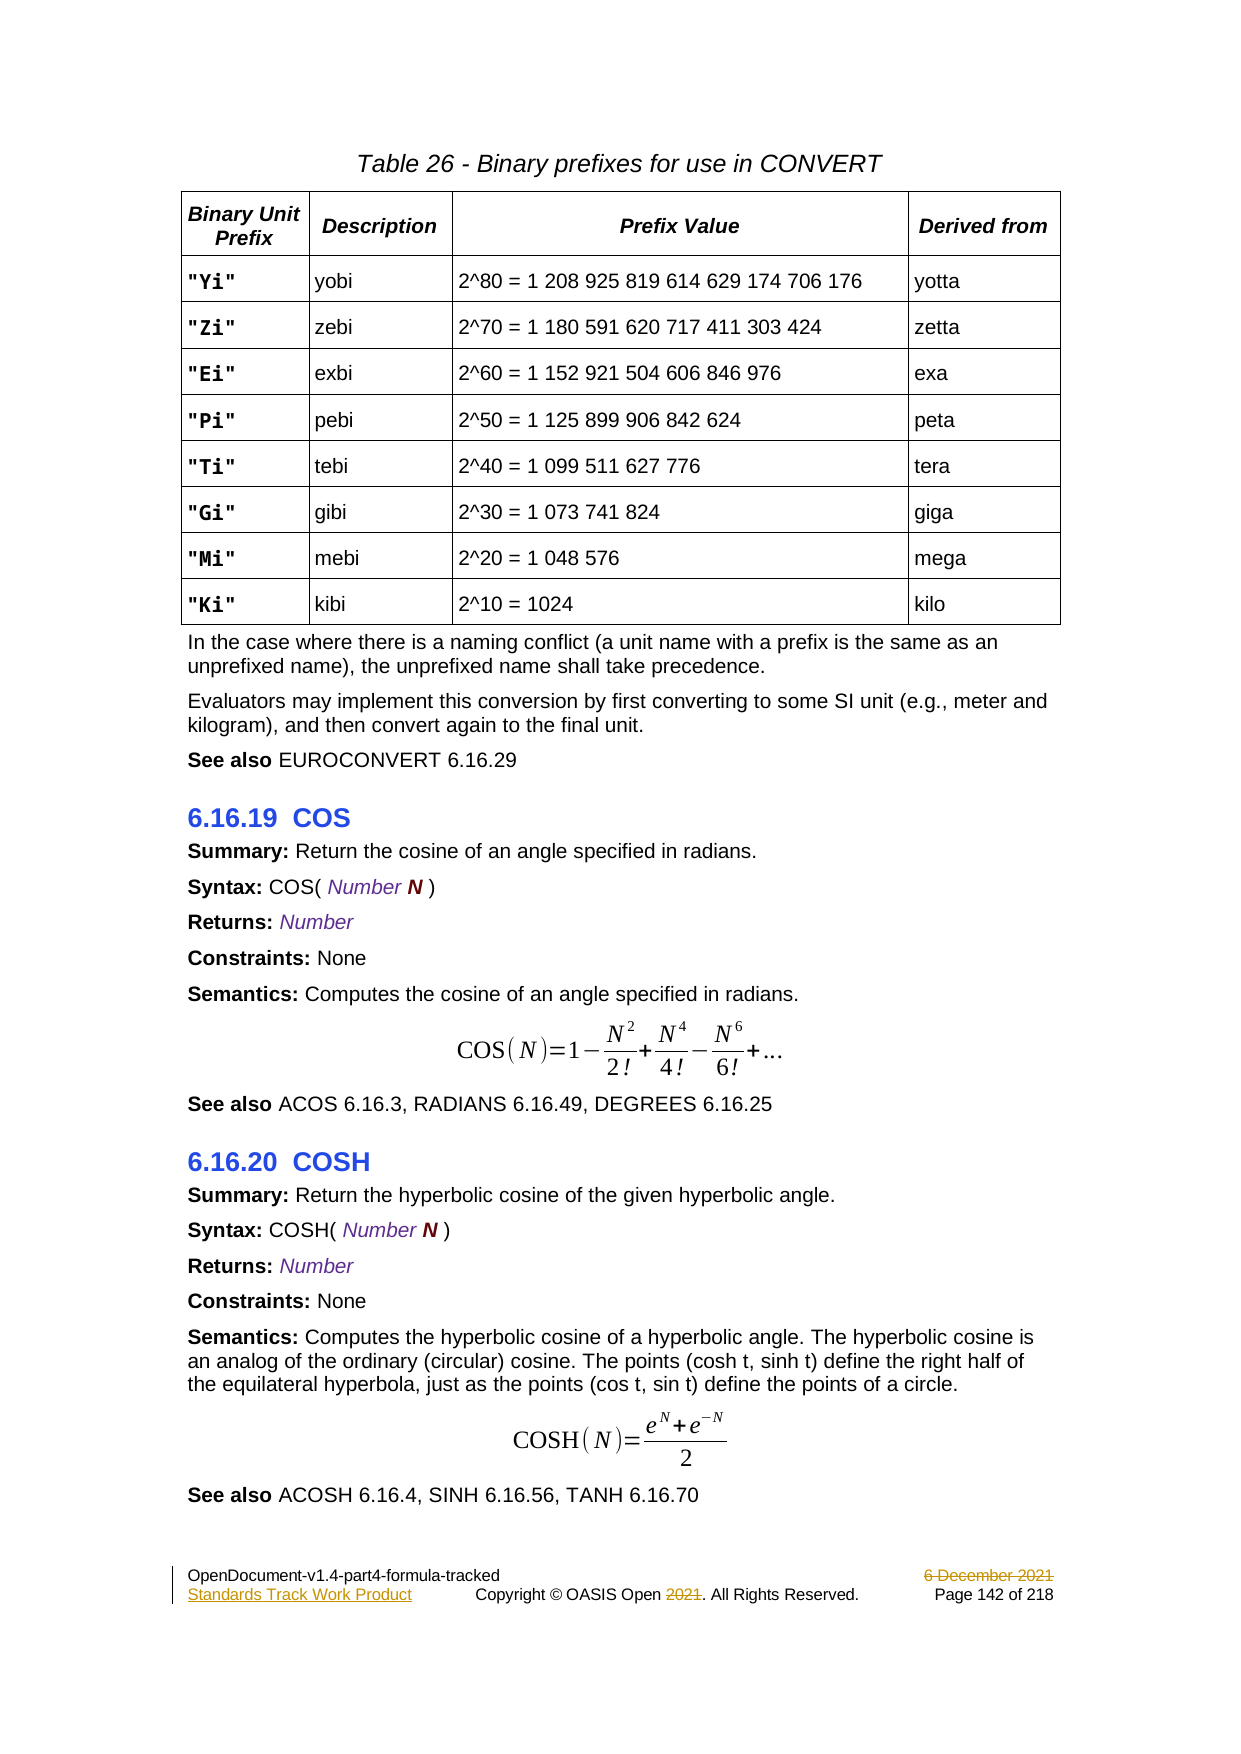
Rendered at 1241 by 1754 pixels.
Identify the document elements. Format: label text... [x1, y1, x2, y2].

text See also ACOS 6.16.3, RADIANS 6.16.49, DEGREES 6.16.25 [187, 1092, 1053, 1116]
table_cell 2^70 = 1 180 591 620 717 411 303 424 [453, 302, 908, 347]
table_header Derived from [909, 192, 1060, 255]
table_cell mebi [310, 533, 452, 578]
table_cell 2^30 = 1 073 741 824 [453, 487, 908, 532]
table_cell mega [909, 533, 1060, 578]
table_cell 2^20 = 1 048 576 [453, 533, 908, 578]
table_cell "Mi" [182, 533, 309, 578]
text Summary: Return the hyperbolic cosine of the given hyperbolic angle. [187, 1183, 1053, 1207]
text Table 26 - Binary prefixes for use in CONVERT [187, 150, 1053, 178]
table_cell zebi [310, 302, 452, 347]
table_cell "Zi" [182, 302, 309, 347]
text Syntax: COSH( Number N ) [187, 1219, 1053, 1242]
table_cell zetta [909, 302, 1060, 347]
table_header Prefix Value [453, 192, 908, 255]
table_cell "Yi" [182, 256, 309, 301]
table_cell kibi [310, 579, 452, 624]
table_cell 2^60 = 1 152 921 504 606 846 976 [453, 349, 908, 394]
table_cell 2^80 = 1 208 925 819 614 629 174 706 176 [453, 256, 908, 301]
subtitle COSH [187, 1147, 1053, 1177]
table_cell pebi [310, 395, 452, 440]
table_cell yobi [310, 256, 452, 301]
table_cell "Ei" [182, 349, 309, 394]
table_cell "Gi" [182, 487, 309, 532]
table_cell yotta [909, 256, 1060, 301]
table_cell peta [909, 395, 1060, 440]
text Semantics: Computes the hyperbolic cosine of a hyperbolic angle. The hyperbolic cosine is an analog of the ordinary (circular) cosine. The points (cosh t, sinh t) define the right half of the equilateral hyperbola, just as the points (cos t, sin t) define the points of a circle. [187, 1326, 1053, 1396]
table_header Binary Unit Prefix [182, 192, 309, 255]
table_cell tera [909, 441, 1060, 486]
table_cell "Ki" [182, 579, 309, 624]
table_cell 2^50 = 1 125 899 906 842 624 [453, 395, 908, 440]
subtitle COS [187, 803, 1053, 833]
text Constraints: None [187, 946, 1053, 970]
text Summary: Return the cosine of an angle specified in radians. [187, 839, 1053, 863]
text Syntax: COS( Number N ) [187, 875, 1053, 899]
table_cell exbi [310, 349, 452, 394]
text Constraints: None [187, 1290, 1053, 1313]
text In the case where there is a naming conflict (a unit name with a prefix is the same as an unprefixed name), the unprefixed name shall take precedence. [187, 631, 1053, 678]
table_cell "Pi" [182, 395, 309, 440]
text Returns: Number [187, 911, 1053, 934]
table_cell "Ti" [182, 441, 309, 486]
text Evaluators may implement this conversion by first converting to some SI unit (e.g., meter and kilogram), and then convert again to the final unit. [187, 690, 1053, 737]
text Returns: Number [187, 1254, 1053, 1278]
table_cell giga [909, 487, 1060, 532]
table_header Description [310, 192, 452, 255]
text Semantics: Computes the cosine of an angle specified in radians. [187, 982, 1053, 1006]
text See also EUROCONVERT 6.16.29 [187, 749, 1053, 772]
table_cell kilo [909, 579, 1060, 624]
table_cell 2^10 = 1024 [453, 579, 908, 624]
table_cell 2^40 = 1 099 511 627 776 [453, 441, 908, 486]
table_cell exa [909, 349, 1060, 394]
table_cell gibi [310, 487, 452, 532]
table_cell tebi [310, 441, 452, 486]
text See also ACOSH 6.16.4, SINH 6.16.56, TANH 6.16.70 [187, 1483, 1053, 1507]
